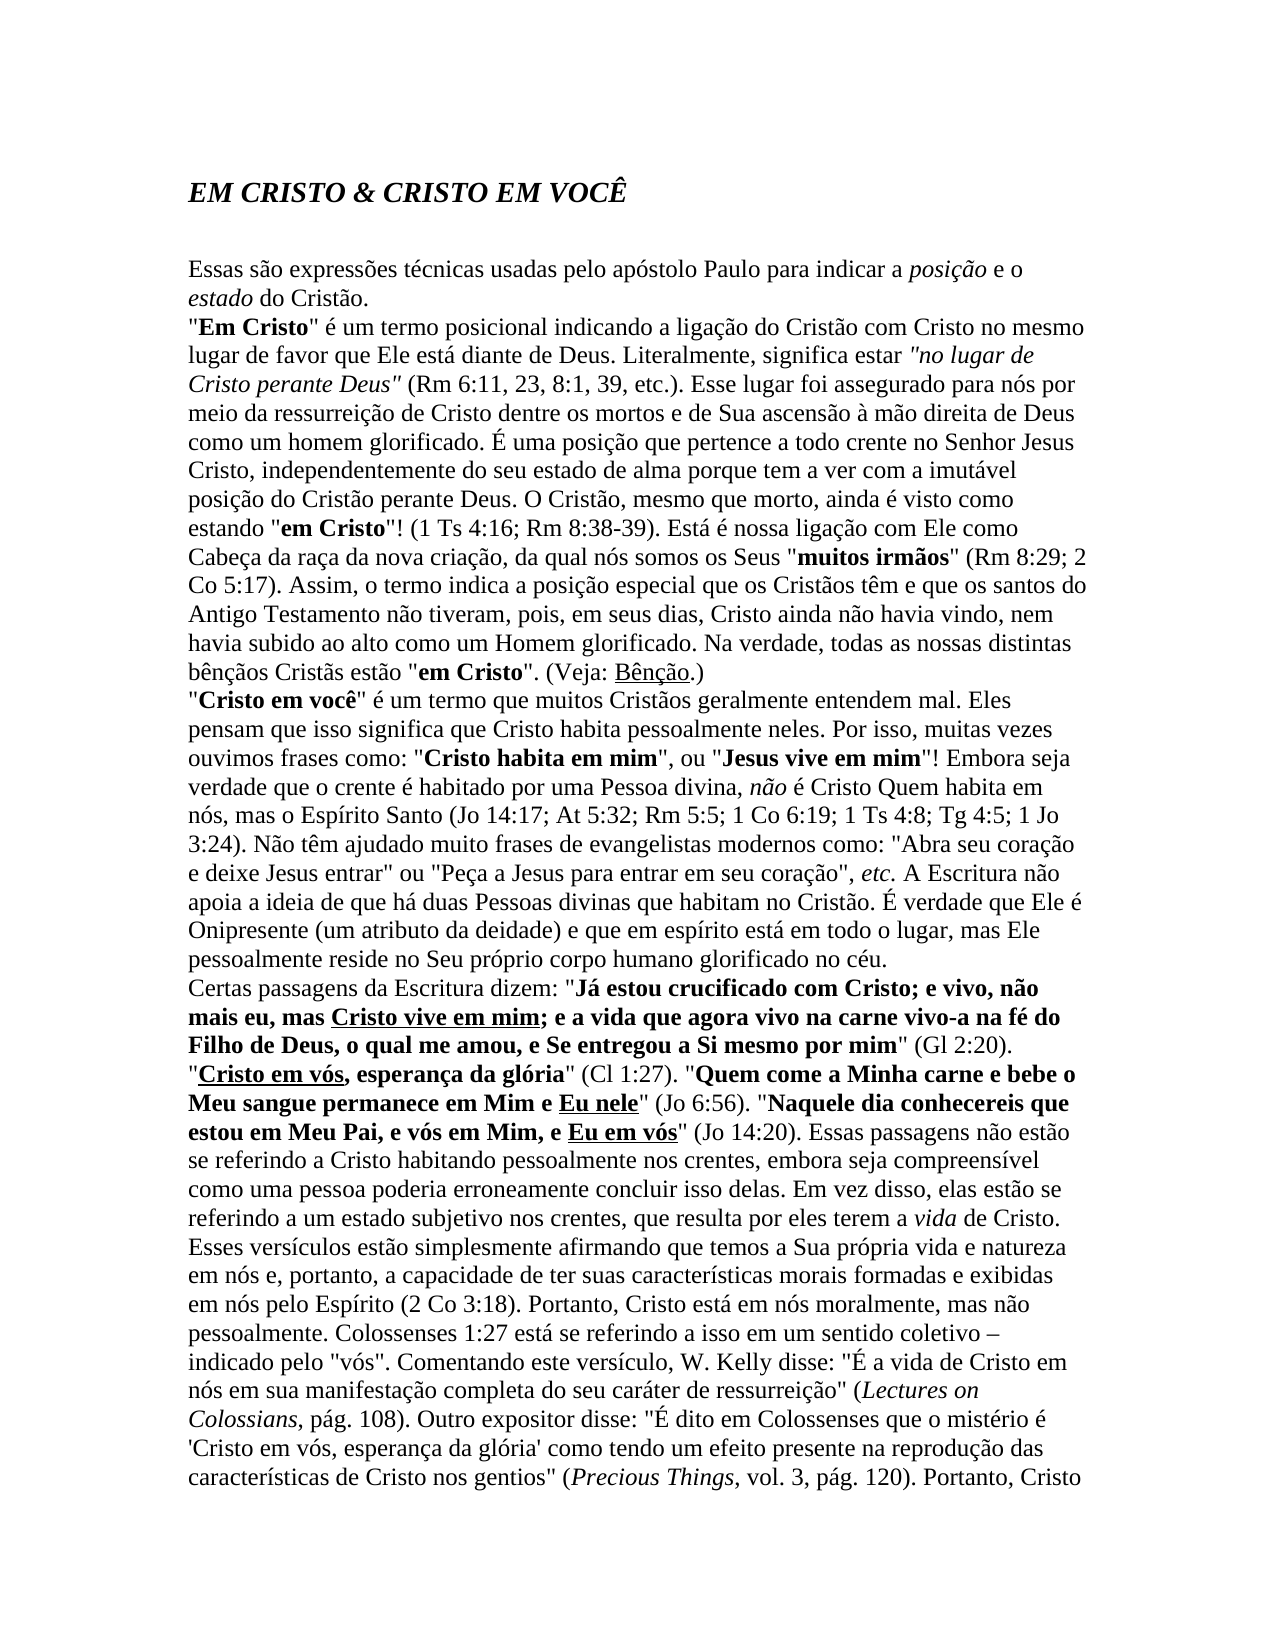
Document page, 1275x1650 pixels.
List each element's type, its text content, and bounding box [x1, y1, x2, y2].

subtitle EM CRISTO & CRISTO EM VOCÊ [188, 175, 1087, 208]
text Certas passagens da Escritura dizem: "Já estou crucificado com Cristo; e vivo, não mais eu, mas Cristo vive em mim; e a vida que agora vivo na carne vivo-a na fé do Filho de Deus, o qual me amou, e Se entregou a Si mesmo por mim" (Gl 2:20). "Cristo em vós, esperança da glória" (Cl 1:27). "Quem come a Minha carne e bebe o Meu sangue permanece em Mim e Eu nele" (Jo 6:56). "Naquele dia conhecereis que estou em Meu Pai, e vós em Mim, e Eu em vós" (Jo 14:20). Essas passagens não estão se referindo a Cristo habitando pessoalmente nos crentes, embora seja compreensível como uma pessoa poderia erroneamente concluir isso delas. Em vez disso, elas estão se referindo a um estado subjetivo nos crentes, que resulta por eles terem a vida de Cristo. Esses versículos estão simplesmente afirmando que temos a Sua própria vida e natureza em nós e, portanto, a capacidade de ter suas características morais formadas e exibidas em nós pelo Espírito (2 Co 3:18). Portanto, Cristo está em nós moralmente, mas não pessoalmente. Colossenses 1:27 está se referindo a isso em um sentido coletivo – indicado pelo "vós". Comentando este versículo, W. Kelly disse: "É a vida de Cristo em nós em sua manifestação completa do seu caráter de ressurreição" (Lectures on Colossians, pág. 108). Outro expositor disse: "É dito em Colossenses que o mistério é 'Cristo em vós, esperança da glória' como tendo um efeito presente na reprodução das características de Cristo nos gentios" (Precious Things, vol. 3, pág. 120). Portanto, Cristo [188, 973, 1087, 1491]
text Essas são expressões técnicas usadas pelo apóstolo Paulo para indicar a posição e o estado do Cristão. [188, 254, 1087, 312]
text "Em Cristo" é um termo posicional indicando a ligação do Cristão com Cristo no mesmo lugar de favor que Ele está diante de Deus. Literalmente, significa estar "no lugar de Cristo perante Deus" (Rm 6:11, 23, 8:1, 39, etc.). Esse lugar foi assegurado para nós por meio da ressurreição de Cristo dentre os mortos e de Sua ascensão à mão direita de Deus como um homem glorificado. É uma posição que pertence a todo crente no Senhor Jesus Cristo, independentemente do seu estado de alma porque tem a ver com a imutável posição do Cristão perante Deus. O Cristão, mesmo que morto, ainda é visto como estando "em Cristo"! (1 Ts 4:16; Rm 8:38-39). Está é nossa ligação com Ele como Cabeça da raça da nova criação, da qual nós somos os Seus "muitos irmãos" (Rm 8:29; 2 Co 5:17). Assim, o termo indica a posição especial que os Cristãos têm e que os santos do Antigo Testamento não tiveram, pois, em seus dias, Cristo ainda não havia vindo, nem havia subido ao alto como um Homem glorificado. Na verdade, todas as nossas distintas bênçãos Cristãs estão "em Cristo". (Veja: Bênção.) [188, 312, 1087, 686]
text "Cristo em você" é um termo que muitos Cristãos geralmente entendem mal. Eles pensam que isso significa que Cristo habita pessoalmente neles. Por isso, muitas vezes ouvimos frases como: "Cristo habita em mim", ou "Jesus vive em mim"! Embora seja verdade que o crente é habitado por uma Pessoa divina, não é Cristo Quem habita em nós, mas o Espírito Santo (Jo 14:17; At 5:32; Rm 5:5; 1 Co 6:19; 1 Ts 4:8; Tg 4:5; 1 Jo 3:24). Não têm ajudado muito frases de evangelistas modernos como: "Abra seu coração e deixe Jesus entrar" ou "Peça a Jesus para entrar em seu coração", etc. A Escritura não apoia a ideia de que há duas Pessoas divinas que habitam no Cristão. É verdade que Ele é Onipresente (um atributo da deidade) e que em espírito está em todo o lugar, mas Ele pessoalmente reside no Seu próprio corpo humano glorificado no céu. [188, 686, 1087, 973]
